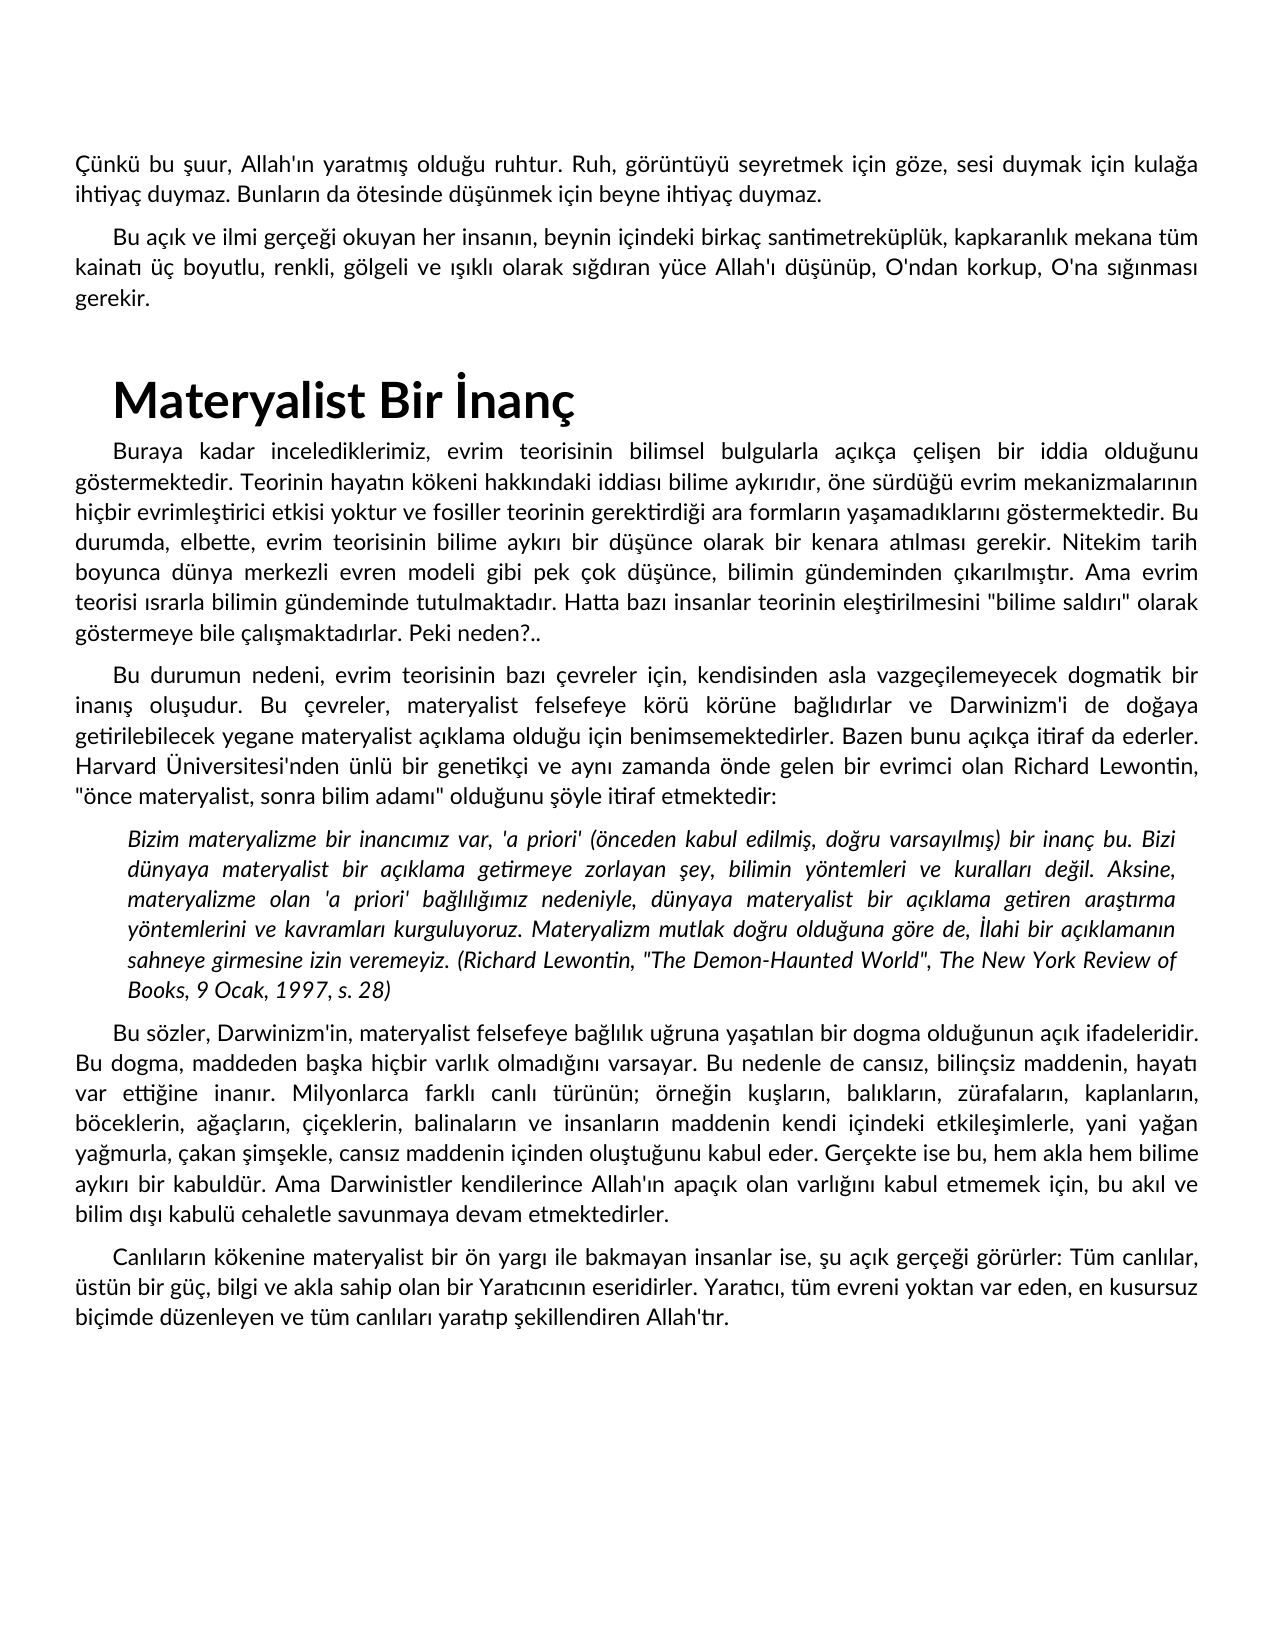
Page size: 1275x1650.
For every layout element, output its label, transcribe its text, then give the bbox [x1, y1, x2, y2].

text Bu sözler, Darwinizm'in, materyalist felsefeye bağlılık uğruna yaşatılan bir dogma olduğunun açık ifadeleridir. Bu dogma, maddeden başka hiçbir varlık olmadığını varsayar. Bu nedenle de cansız, bilinçsiz maddenin, hayatı var ettiğine inanır. Milyonlarca farklı canlı türünün; örneğin kuşların, balıkların, zürafaların, kaplanların, böceklerin, ağaçların, çiçeklerin, balinaların ve insanların maddenin kendi içindeki etkileşimlerle, yani yağan yağmurla, çakan şimşekle, cansız maddenin içinden oluştuğunu kabul eder. Gerçekte ise bu, hem akla hem bilime aykırı bir kabuldür. Ama Darwinistler kendilerince Allah'ın apaçık olan varlığını kabul etmemek için, bu akıl ve bilim dışı kabulü cehaletle savunmaya devam etmektedirler. [75, 1018, 1200, 1227]
text Bu açık ve ilmi gerçeği okuyan her insanın, beynin içindeki birkaç santimetreküplük, kapkaranlık mekana tüm kainatı üç boyutlu, renkli, gölgeli ve ışıklı olarak sığdıran yüce Allah'ı düşünüp, O'ndan korkup, O'na sığınması gerekir. [75, 223, 1200, 311]
text Bizim materyalizme bir inancımız var, 'a priori' (önceden kabul edilmiş, doğru varsayılmış) bir inanç bu. Bizi dünyaya materyalist bir açıklama getirmeye zorlayan şey, bilimin yöntemleri ve kuralları değil. Aksine, materyalizme olan 'a priori' bağlılığımız nedeniyle, dünyaya materyalist bir açıklama getiren araştırma yöntemlerini ve kavramları kurguluyoruz. Materyalizm mutlak doğru olduğuna göre de, İlahi bir açıklamanın sahneye girmesine izin veremeyiz. (Richard Lewontin, "The Demon-Haunted World", The New York Review of Books, 9 Ocak, 1997, s. 28) [127, 824, 1177, 1003]
text Çünkü bu şuur, Allah'ın yaratmış olduğu ruhtur. Ruh, görüntüyü seyretmek için göze, sesi duymak için kulağa ihtiyaç duymaz. Bunların da ötesinde düşünmek için beyne ihtiyaç duymaz. [75, 150, 1200, 208]
text Canlıların kökenine materyalist bir ön yargı ile bakmayan insanlar ise, şu açık gerçeği görürler: Tüm canlılar, üstün bir güç, bilgi ve akla sahip olan bir Yaratıcının eseridirler. Yaratıcı, tüm evreni yoktan var eden, en kusursuz biçimde düzenleyen ve tüm canlıları yaratıp şekillendiren Allah'tır. [75, 1242, 1200, 1330]
text Bu durumun nedeni, evrim teorisinin bazı çevreler için, kendisinden asla vazgeçilemeyecek dogmatik bir inanış oluşudur. Bu çevreler, materyalist felsefeye körü körüne bağlıdırlar ve Darwinizm'i de doğaya getirilebilecek yegane materyalist açıklama olduğu için benimsemektedirler. Bazen bunu açıkça itiraf da ederler. Harvard Üniversitesi'nden ünlü bir genetikçi ve aynı zamanda önde gelen bir evrimci olan Richard Lewontin, "önce materyalist, sonra bilim adamı" olduğunu şöyle itiraf etmektedir: [75, 661, 1200, 809]
text Buraya kadar incelediklerimiz, evrim teorisinin bilimsel bulgularla açıkça çelişen bir iddia olduğunu göstermektedir. Teorinin hayatın kökeni hakkındaki iddiası bilime aykırıdır, öne sürdüğü evrim mekanizmalarının hiçbir evrimleştirici etkisi yoktur ve fosiller teorinin gerektirdiği ara formların yaşamadıklarını göstermektedir. Bu durumda, elbette, evrim teorisinin bilime aykırı bir düşünce olarak bir kenara atılması gerekir. Nitekim tarih boyunca dünya merkezli evren modeli gibi pek çok düşünce, bilimin gündeminden çıkarılmıştır. Ama evrim teorisi ısrarla bilimin gündeminde tutulmaktadır. Hatta bazı insanlar teorinin eleştirilmesini "bilime saldırı" olarak göstermeye bile çalışmaktadırlar. Peki neden?.. [75, 437, 1200, 646]
subtitle Materyalist Bir İnanç [112, 369, 1200, 429]
